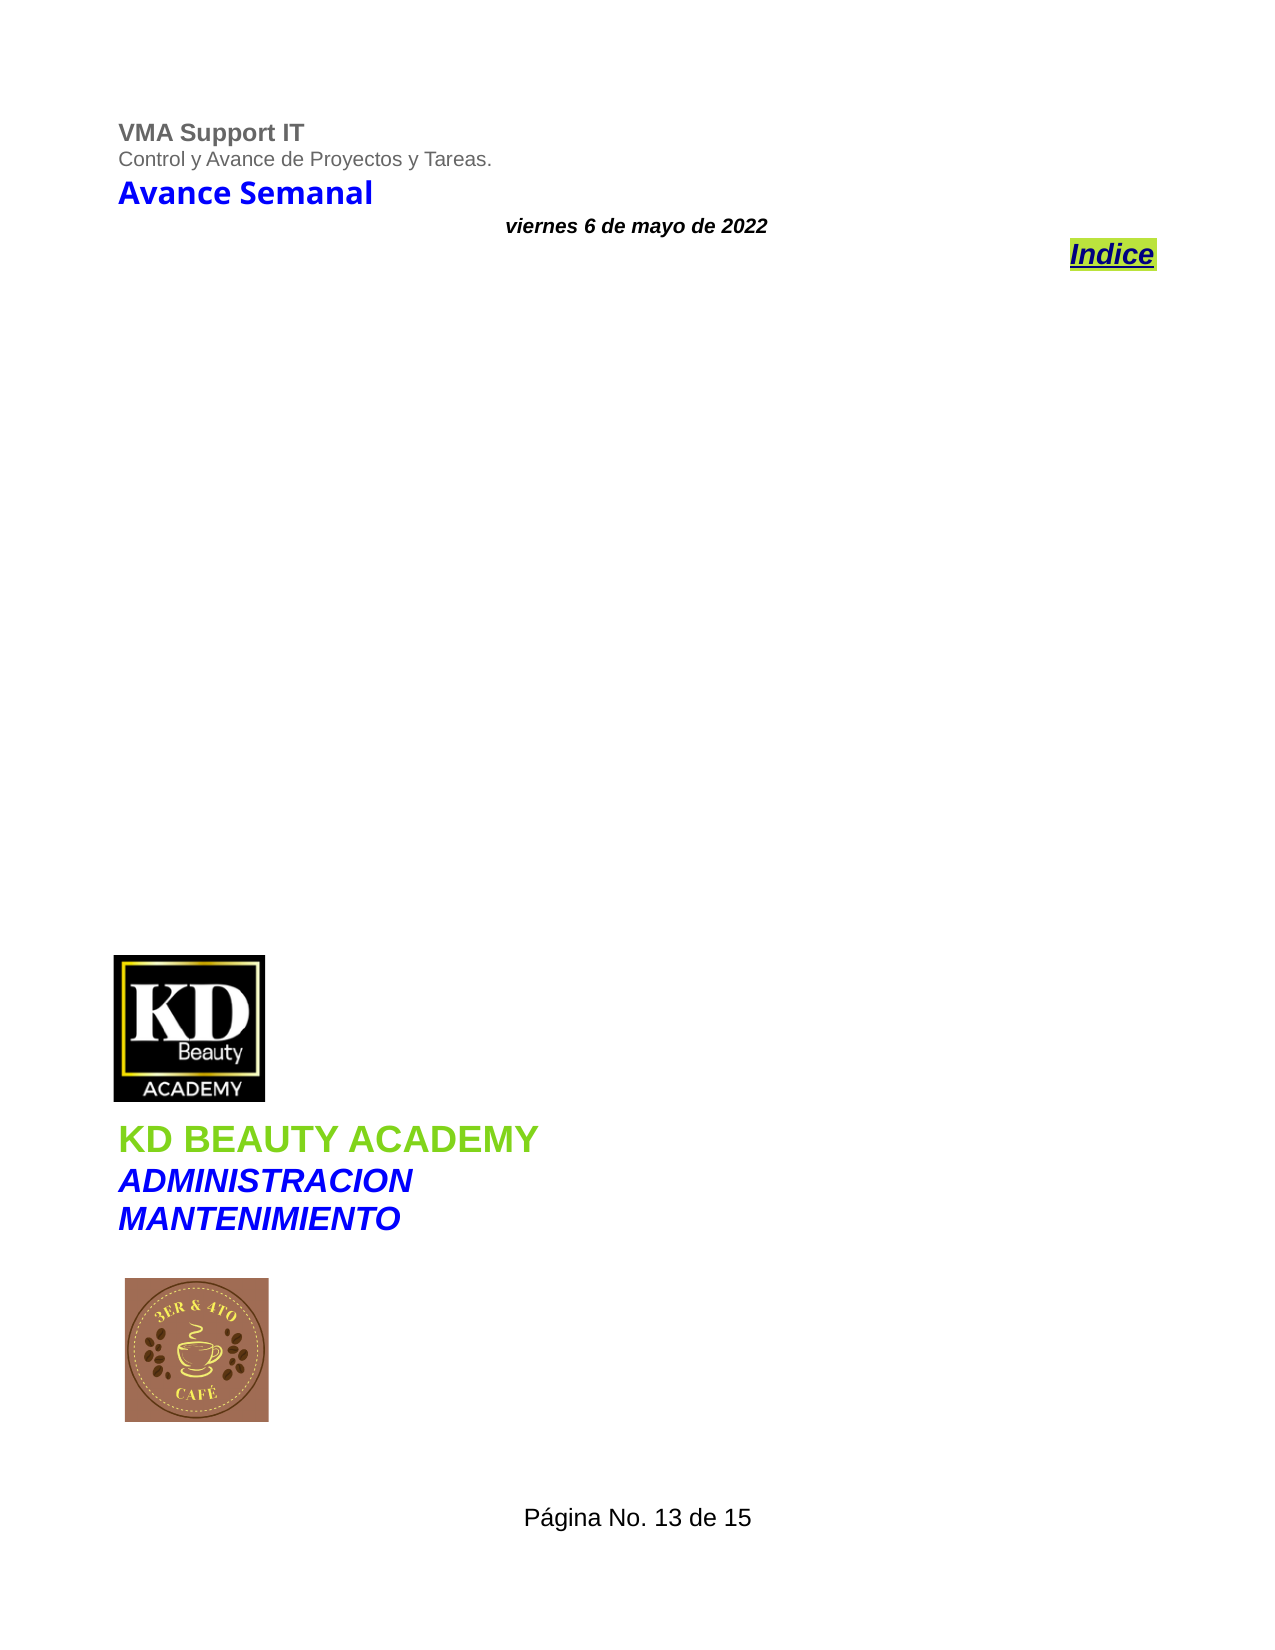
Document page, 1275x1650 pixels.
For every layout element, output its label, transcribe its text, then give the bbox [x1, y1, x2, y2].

subtitle ADMINISTRACION [118, 1161, 1157, 1199]
picture [113, 955, 266, 1102]
subtitle KD BEAUTY ACADEMY [118, 1117, 1157, 1161]
subtitle MANTENIMIENTO [118, 1199, 1157, 1238]
picture [124, 1278, 269, 1422]
